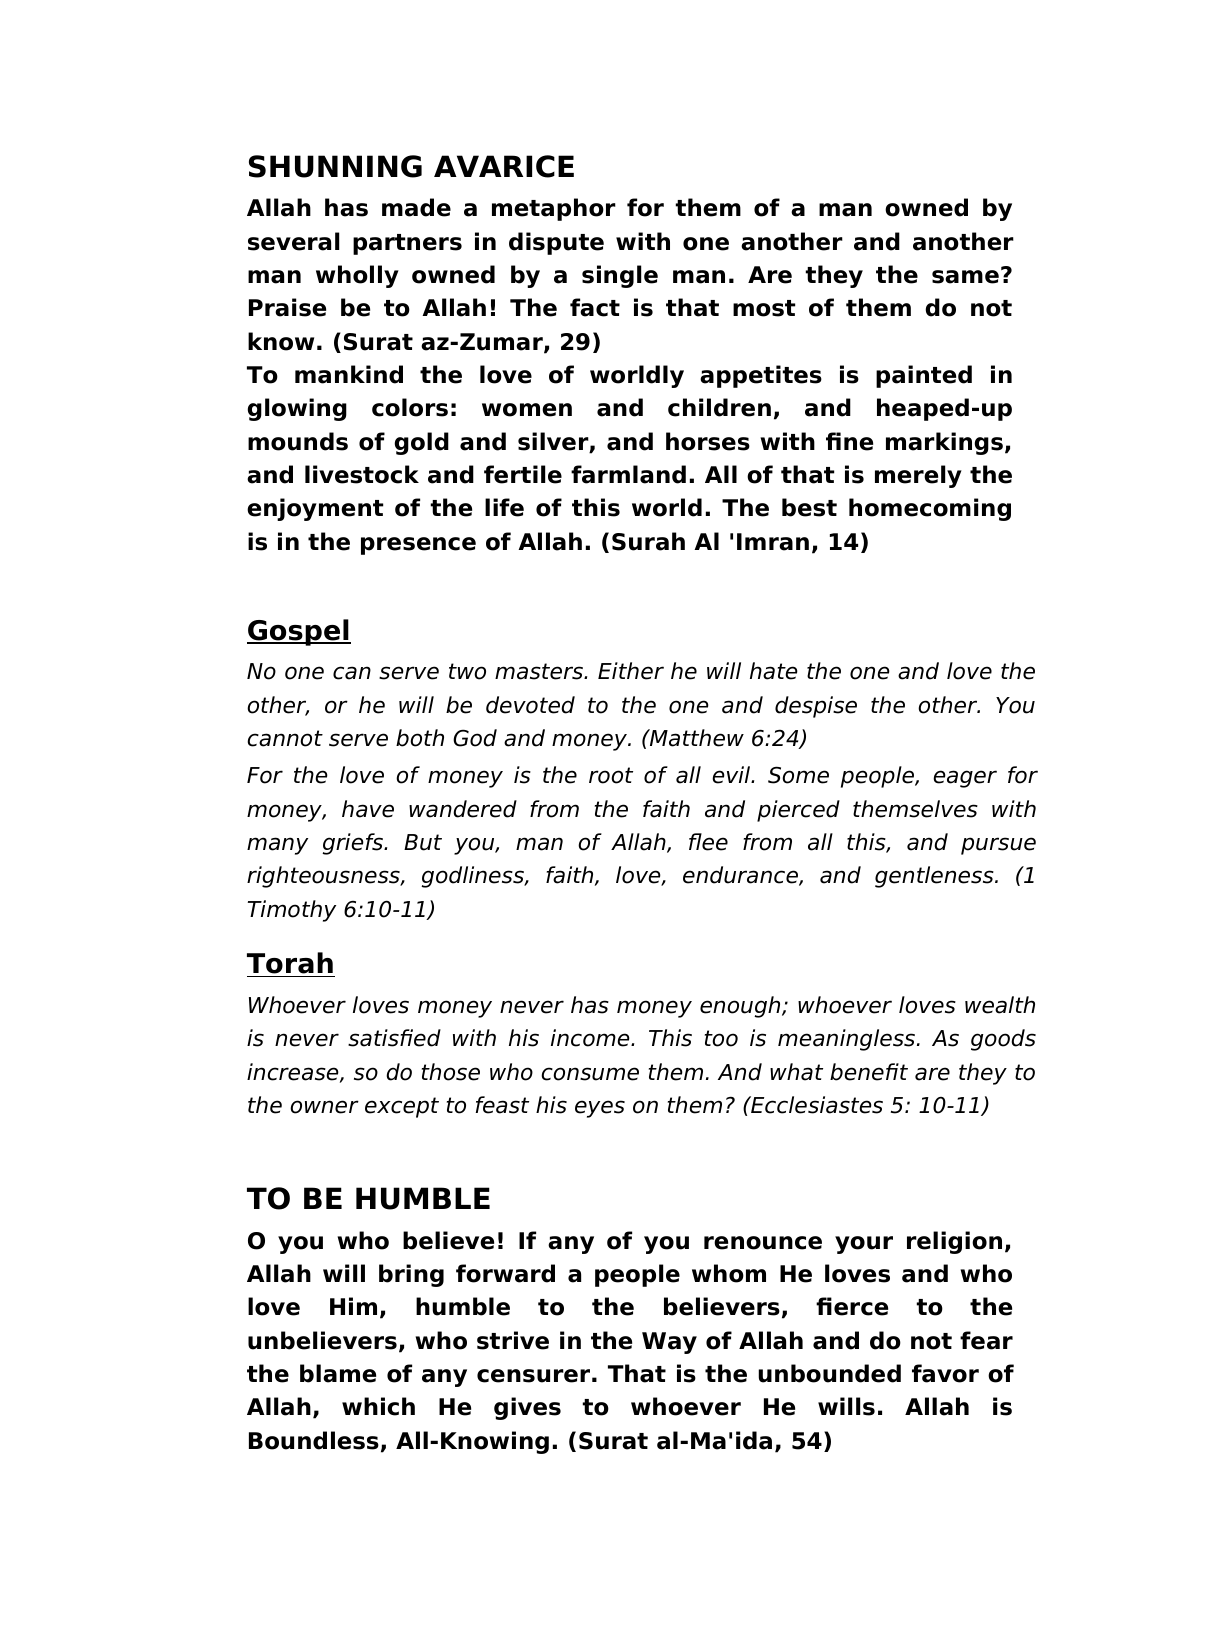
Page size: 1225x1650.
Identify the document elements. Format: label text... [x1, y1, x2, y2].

text Allah has made a metaphor for them of a man owned by several partners in dispute with one another and another man wholly owned by a single man. Are they the same? Praise be to Allah! The fact is that most of them do not know. (Surat az-Zumar, 29) [247, 190, 1014, 357]
subtitle TO BE HUMBLE [187, 1182, 1037, 1216]
subtitle SHUNNING AVARICE [187, 150, 1037, 184]
subtitle Torah [187, 949, 1037, 980]
text For the love of money is the root of all evil. Some people, eager for money, have wandered from the faith and pierced themselves with many griefs. But you, man of Allah, flee from all this, and pursue righteousness, godliness, faith, love, endurance, and gentleness. (1 Timothy 6:10-11) [247, 757, 1037, 924]
text No one can serve two masters. Either he will hate the one and love the other, or he will be devoted to the one and despise the other. You cannot serve both God and money. (Matthew 6:24) [247, 653, 1037, 753]
text To mankind the love of worldly appetites is painted in glowing colors: women and children, and heaped-up mounds of gold and silver, and horses with fine markings, and livestock and fertile farmland. All of that is merely the enjoyment of the life of this world. The best homecoming is in the presence of Allah. (Surah Al 'Imran, 14) [247, 357, 1014, 557]
text O you who believe! If any of you renounce your religion, Allah will bring forward a people whom He loves and who love Him, humble to the believers, fierce to the unbelievers, who strive in the Way of Allah and do not fear the blame of any censurer. That is the unbounded favor of Allah, which He gives to whoever He wills. Allah is Boundless, All-Knowing. (Surat al-Ma'ida, 54) [247, 1222, 1014, 1456]
subtitle Gospel [187, 615, 1037, 647]
text Whoever loves money never has money enough; whoever loves wealth is never satisfied with his income. This too is meaningless. As goods increase, so do those who consume them. And what benefit are they to the owner except to feast his eyes on them? (Ecclesiastes 5: 10-11) [247, 987, 1037, 1120]
